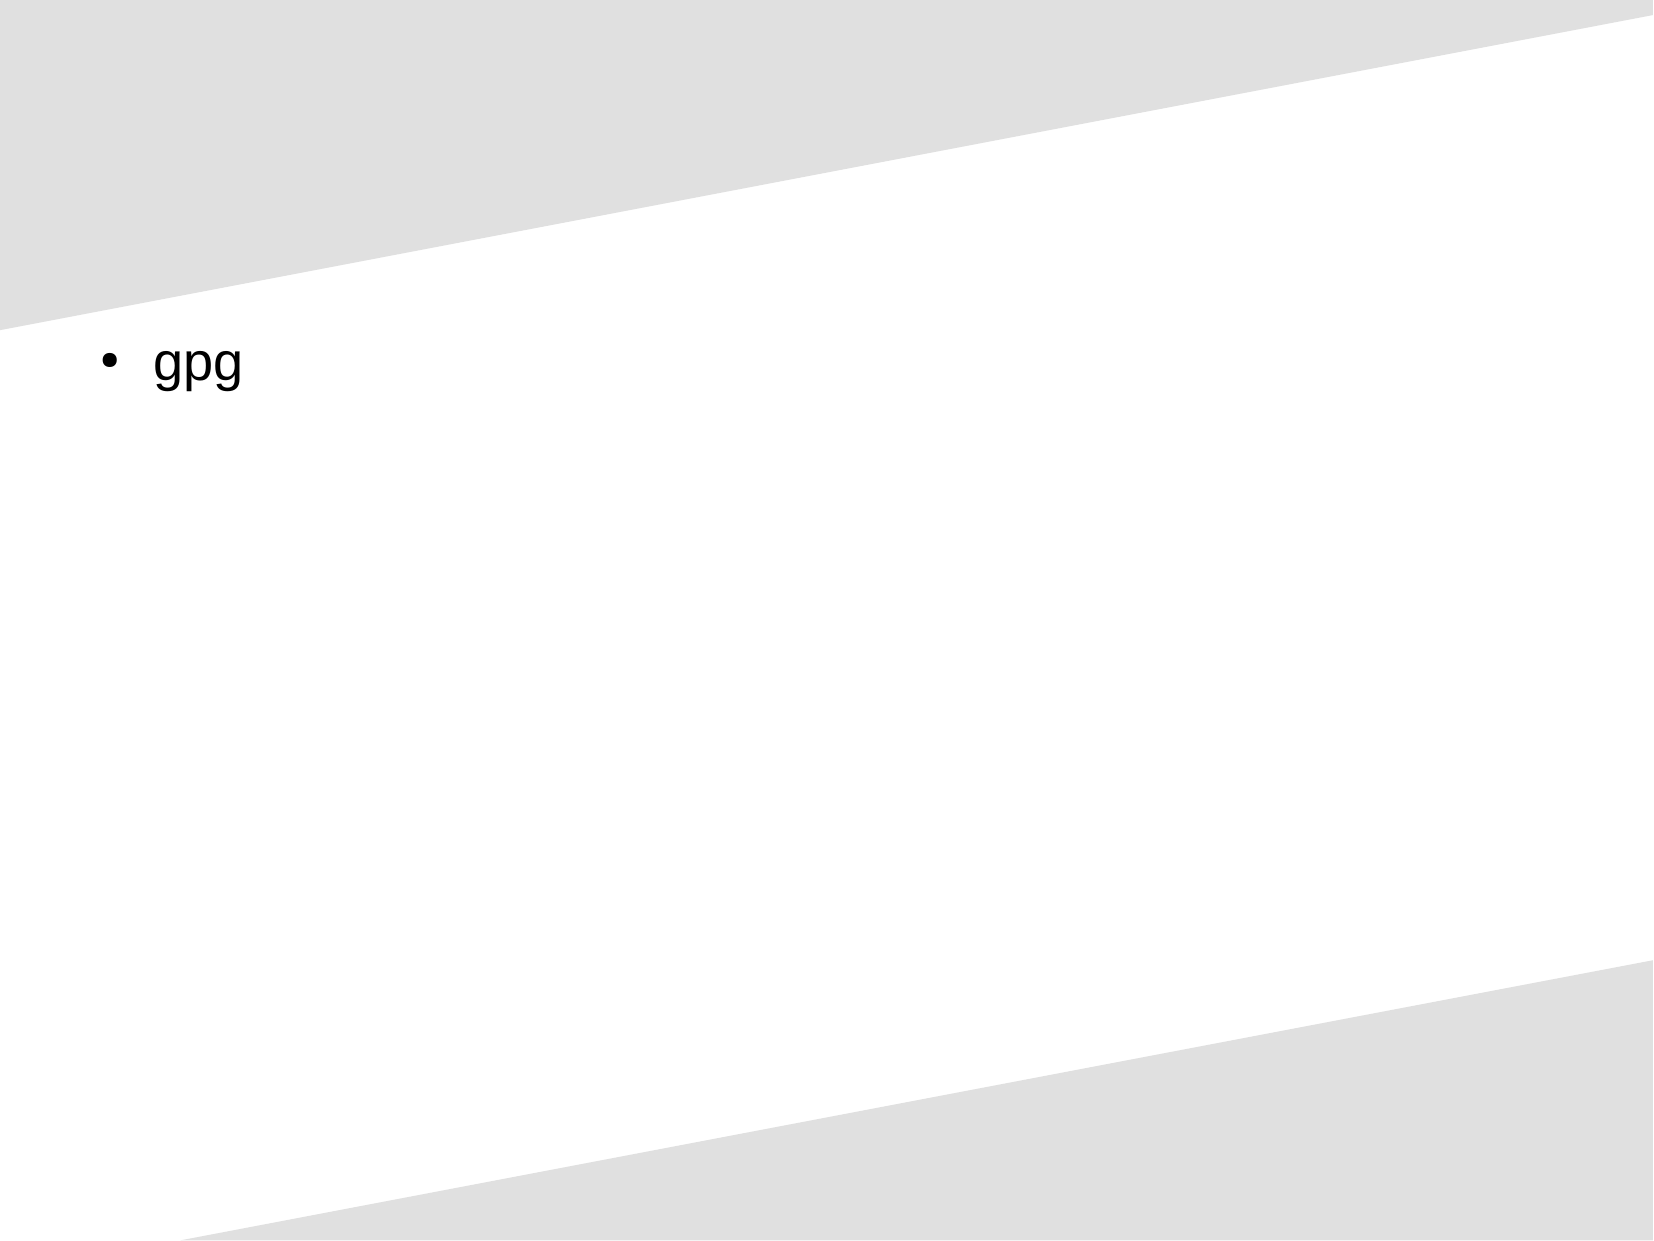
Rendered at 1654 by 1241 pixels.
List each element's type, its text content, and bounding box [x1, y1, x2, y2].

list gpg [82, 331, 1538, 1052]
